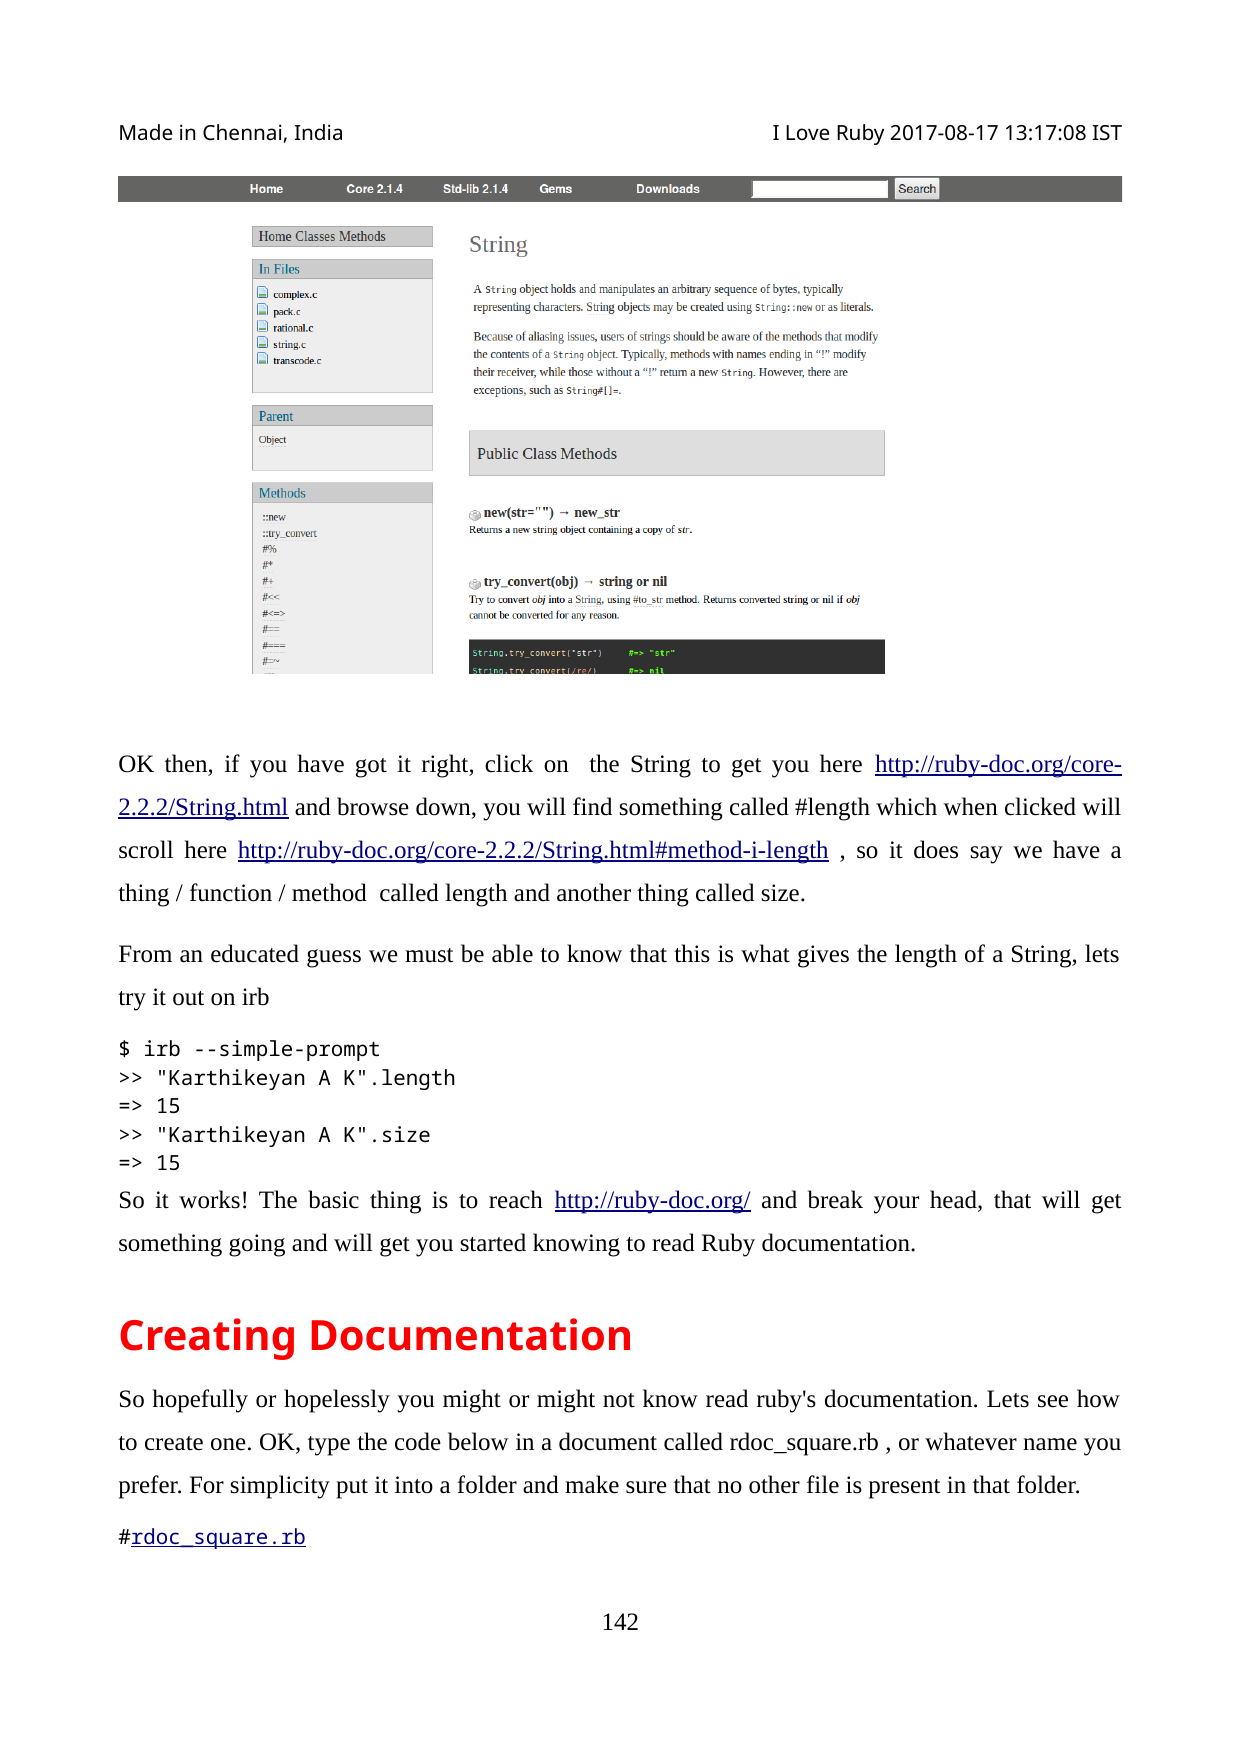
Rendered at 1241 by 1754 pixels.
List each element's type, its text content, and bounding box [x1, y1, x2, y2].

text >> "Karthikeyan A K".length [118, 1063, 1122, 1091]
text From an educated guess we must be able to know that this is what gives the length of a String, lets try it out on irb [118, 939, 1122, 1011]
picture [118, 176, 1123, 674]
text => 15 [118, 1148, 1122, 1177]
subtitle Creating Documentation [118, 1306, 1122, 1362]
text => 15 [118, 1091, 1122, 1120]
text So hopefully or hopelessly you might or might not know read ruby's documentation. Lets see how to create one. OK, type the code below in a document called rdoc_square.rb , or whatever name you prefer. For simplicity put it into a folder and make sure that no other file is present in that folder. [118, 1384, 1122, 1499]
text $ irb --simple-prompt [118, 1034, 1122, 1063]
text #rdoc_square.rb [118, 1522, 1122, 1550]
text So it works! The basic thing is to reach http://ruby-doc.org/ and break your head, that will get something going and will get you started knowing to read Ruby documentation. [118, 1185, 1122, 1257]
text >> "Karthikeyan A K".size [118, 1120, 1122, 1148]
text OK then, if you have got it right, click on the String to get you here http://ruby-doc.org/core-2.2.2/String.html and browse down, you will find something called #length which when clicked will scroll here http://ruby-doc.org/core-2.2.2/String.html#method-i-length , so it does say we have a thing / function / method called length and another thing called size. [118, 749, 1122, 907]
